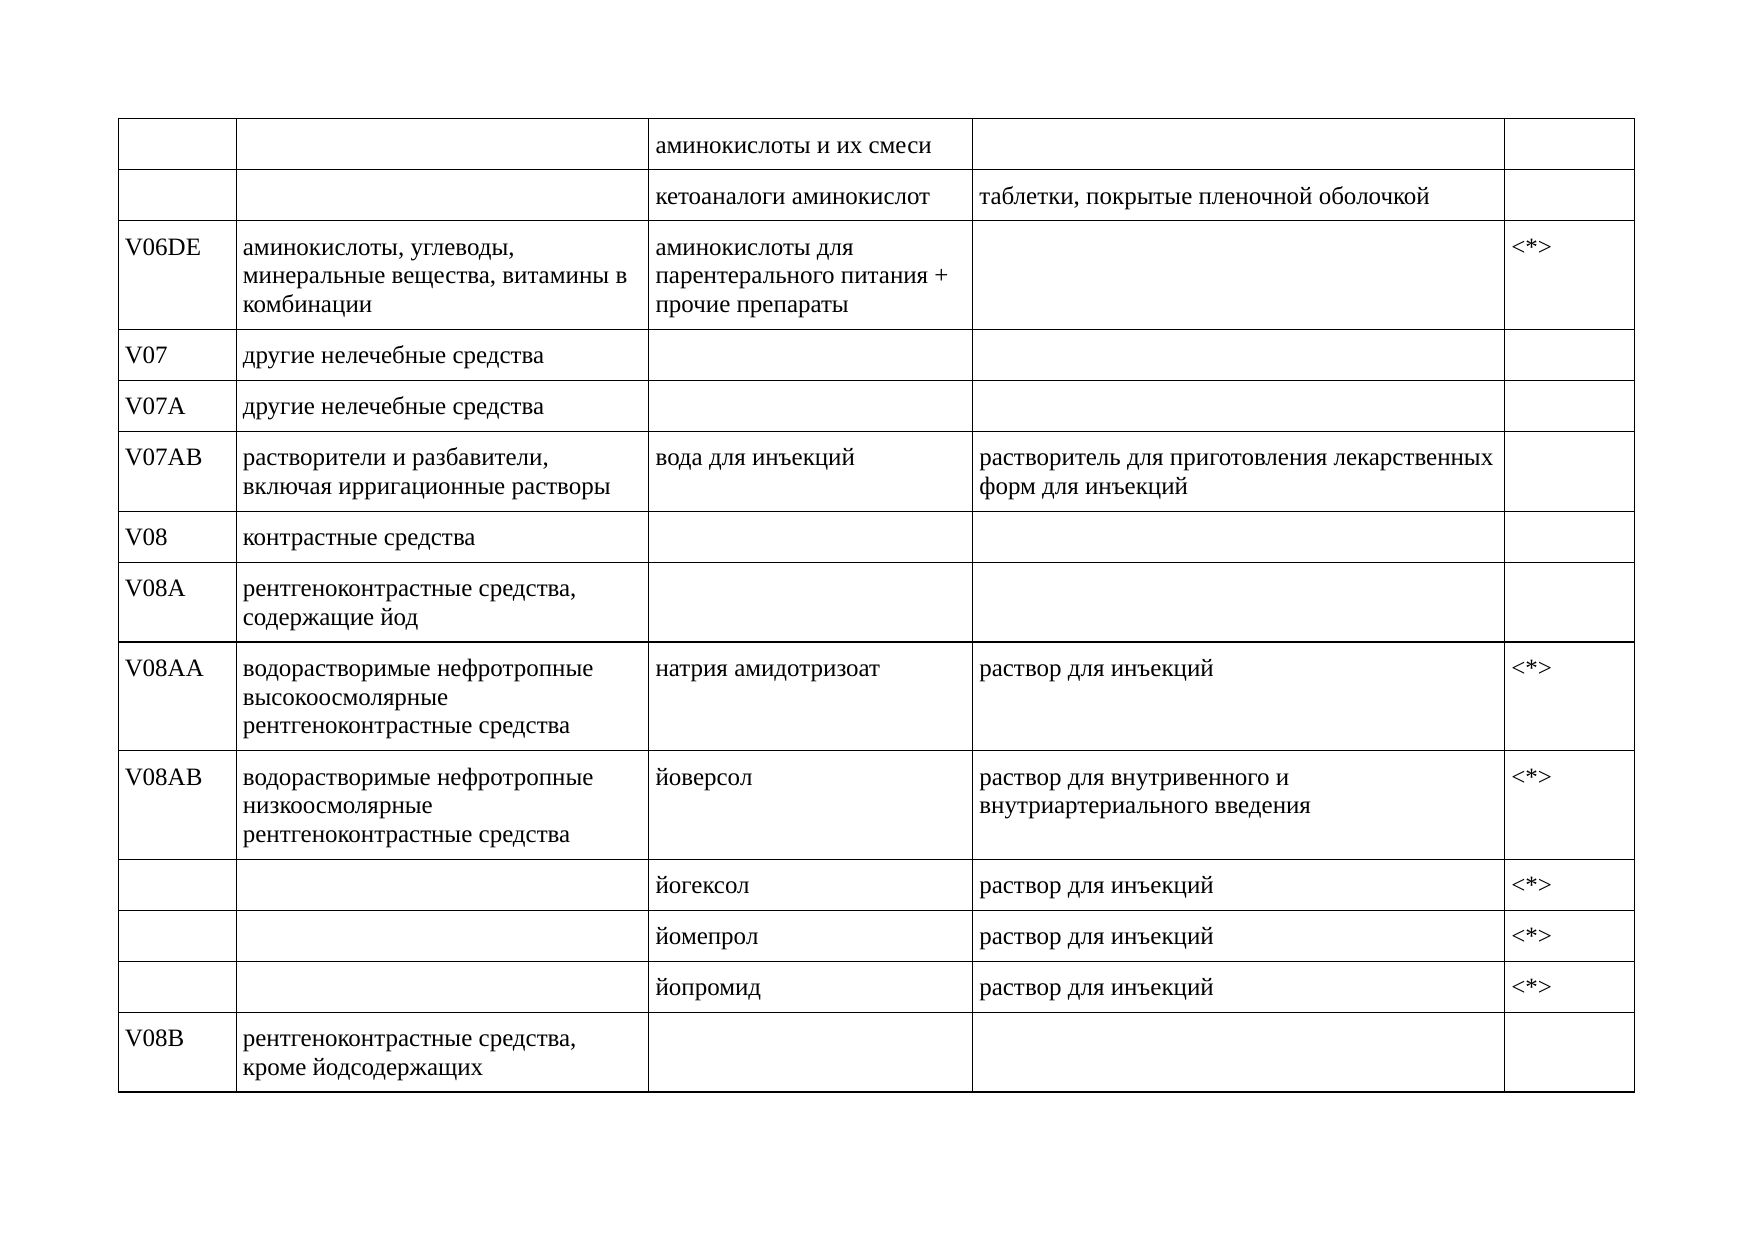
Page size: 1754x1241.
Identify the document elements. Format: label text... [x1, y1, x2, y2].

table_cell <*> [1505, 911, 1634, 961]
table_cell [237, 860, 648, 909]
table_cell [649, 381, 972, 431]
table_cell другие нелечебные средства [237, 330, 648, 380]
table_cell [119, 119, 236, 169]
table_cell [237, 119, 648, 169]
table_cell аминокислоты и их смеси [649, 119, 972, 169]
table_cell раствор для внутривенного и внутриартериального введения [973, 751, 1504, 858]
table_cell раствор для инъекций [973, 643, 1504, 750]
table_cell водорастворимые нефротропные высокоосмолярные рентгеноконтрастные средства [237, 643, 648, 750]
table_cell [973, 381, 1504, 431]
table_cell йоверсол [649, 751, 972, 858]
table_cell [973, 563, 1504, 641]
table_cell V07A [119, 381, 236, 431]
table_cell рентгеноконтрастные средства, содержащие йод [237, 563, 648, 641]
table_cell [649, 1013, 972, 1091]
table_cell йомепрол [649, 911, 972, 961]
table_cell вода для инъекций [649, 432, 972, 511]
table_cell [973, 119, 1504, 169]
table_cell [119, 170, 236, 220]
table_cell [973, 221, 1504, 329]
table_cell [237, 962, 648, 1012]
table_cell натрия амидотризоат [649, 643, 972, 750]
table_cell [1505, 432, 1634, 511]
table_cell [973, 512, 1504, 562]
table_cell [237, 911, 648, 961]
table_cell <*> [1505, 860, 1634, 909]
table_cell контрастные средства [237, 512, 648, 562]
table_cell [1505, 330, 1634, 380]
table_cell водорастворимые нефротропные низкоосмолярные рентгеноконтрастные средства [237, 751, 648, 858]
table_cell аминокислоты, углеводы, минеральные вещества, витамины в комбинации [237, 221, 648, 329]
table_cell [119, 911, 236, 961]
table_cell растворители и разбавители, включая ирригационные растворы [237, 432, 648, 511]
table_cell [649, 330, 972, 380]
table_cell V08 [119, 512, 236, 562]
table_cell <*> [1505, 221, 1634, 329]
table_cell [119, 962, 236, 1012]
table_cell V08AA [119, 643, 236, 750]
table_cell V08B [119, 1013, 236, 1091]
table_cell V07AB [119, 432, 236, 511]
table_cell [649, 563, 972, 641]
table_cell [1505, 1013, 1634, 1091]
table_cell [237, 170, 648, 220]
table_cell [1505, 381, 1634, 431]
table_cell V07 [119, 330, 236, 380]
table_cell <*> [1505, 962, 1634, 1012]
table_cell раствор для инъекций [973, 962, 1504, 1012]
table_cell [1505, 119, 1634, 169]
table_cell <*> [1505, 643, 1634, 750]
table_cell рентгеноконтрастные средства, кроме йодсодержащих [237, 1013, 648, 1091]
table_cell <*> [1505, 751, 1634, 858]
table_cell V08A [119, 563, 236, 641]
table_cell раствор для инъекций [973, 911, 1504, 961]
table_cell другие нелечебные средства [237, 381, 648, 431]
table_cell [649, 512, 972, 562]
table_cell [1505, 563, 1634, 641]
table_cell [973, 1013, 1504, 1091]
table_cell йогексол [649, 860, 972, 909]
table_cell V06DE [119, 221, 236, 329]
table_cell [1505, 170, 1634, 220]
table_cell йопромид [649, 962, 972, 1012]
table_cell аминокислоты для парентерального питания + прочие препараты [649, 221, 972, 329]
table_cell [119, 860, 236, 909]
table_cell таблетки, покрытые пленочной оболочкой [973, 170, 1504, 220]
table_cell растворитель для приготовления лекарственных форм для инъекций [973, 432, 1504, 511]
table_cell [973, 330, 1504, 380]
table_cell [1505, 512, 1634, 562]
table_cell раствор для инъекций [973, 860, 1504, 909]
table_cell V08AB [119, 751, 236, 858]
table_cell кетоаналоги аминокислот [649, 170, 972, 220]
